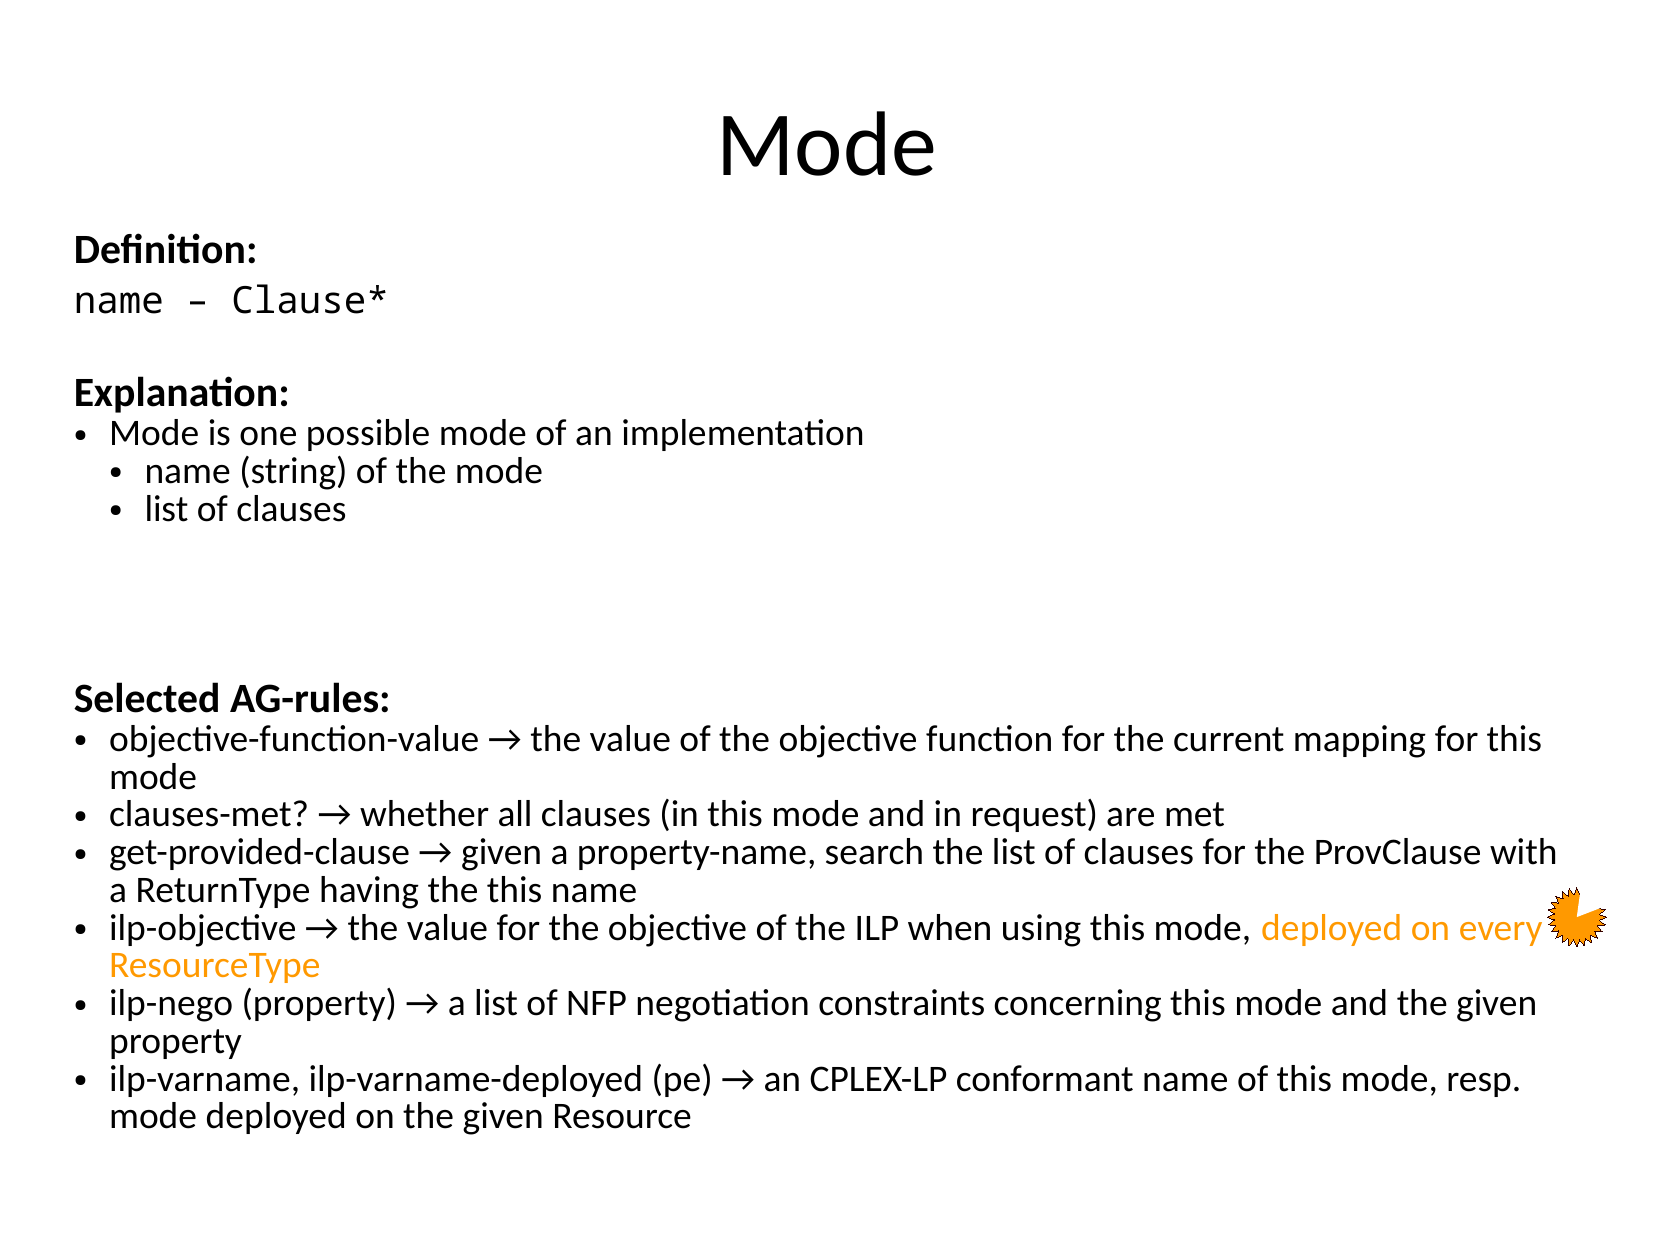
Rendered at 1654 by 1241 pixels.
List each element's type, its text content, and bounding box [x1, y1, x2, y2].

text_box [1547, 885, 1607, 947]
text_box Definition: name – Clause* Explanation: Mode is one possible mode of an implementation name (string) of the mode list of clauses Selected AG-rules: objective-function-value → the value of the objective function for the current mapping for this mode clauses-met? → whether all clauses (in this mode and in request) are met get-provided-clause → given a property-name, search the list of clauses for the ProvClause with a ReturnType having the this name ilp-objective → the value for the objective of the ILP when using this mode, deployed on every ResourceType ilp-nego (property) → a list of NFP negotiation constraints concerning this mode and the given property ilp-varname, ilp-varname-deployed (pe) → an CPLEX-LP conformant name of this mode, resp. mode deployed on the given Resource [59, 224, 1595, 1128]
title Mode [82, 49, 1571, 224]
